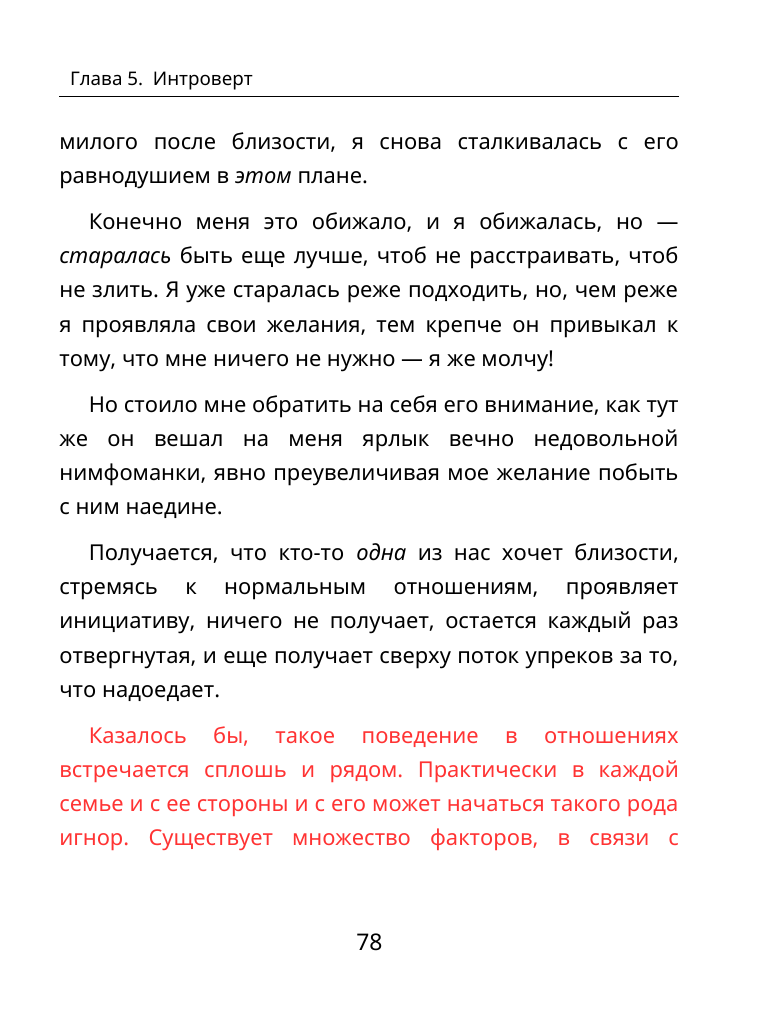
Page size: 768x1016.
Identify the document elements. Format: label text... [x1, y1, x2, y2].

text Казалось бы, такое поведение в отношениях встречается сплошь и рядом. Практически в каждой семье и с ее стороны и с его может начаться такого рода игнор. Существует множество факторов, в связи с [59, 720, 679, 852]
text Получается, что кто-то одна из нас хочет близости, стремясь к нормальным отношениям, проявляет инициативу, ничего не получает, остается каждый раз отвергнутая, и еще получает сверху поток упреков за то, что надоедает. [59, 537, 679, 704]
text милого после близости, я снова сталкивалась с его равнодушием в этом плане. [59, 126, 679, 190]
text Но стоило мне обратить на себя его внимание, как тут же он вешал на меня ярлык вечно недовольной нимфоманки, явно преувеличивая мое желание побыть с ним наедине. [59, 389, 679, 521]
text Конечно меня это обижало, и я обижалась, но — старалась быть еще лучше, чтоб не расстраивать, чтоб не злить. Я уже старалась реже подходить, но, чем реже я проявляла свои желания, тем крепче он привыкал к тому, что мне ничего не нужно — я же молчу! [59, 206, 679, 373]
